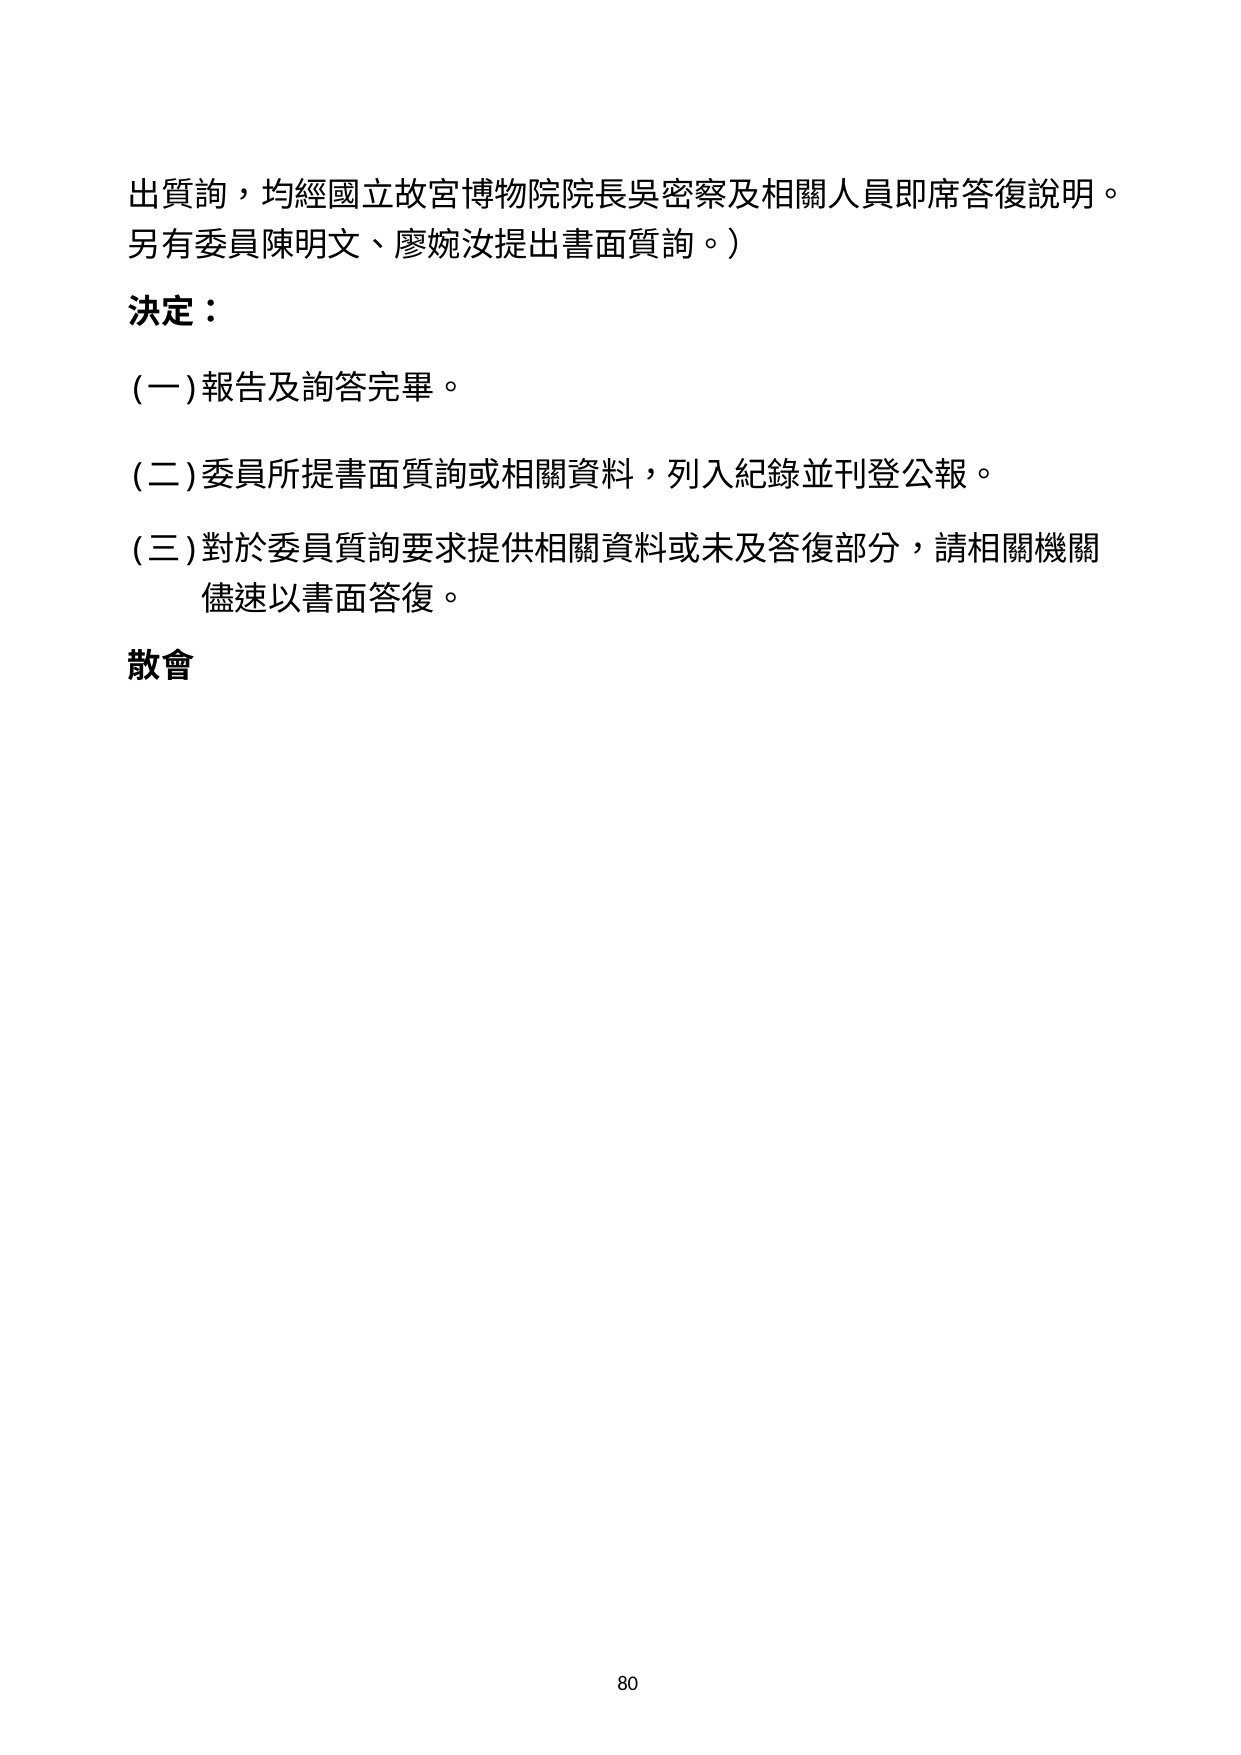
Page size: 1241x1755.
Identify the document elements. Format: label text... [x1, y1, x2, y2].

text (三)對於委員質詢要求提供相關資料或未及答復部分，請相關機關儘速以書面答復。 [127, 521, 1127, 621]
text (二)委員所提書面質詢或相關資料，列入紀錄並刊登公報。 [127, 447, 1127, 497]
text 決定： [127, 285, 1127, 333]
text 出質詢，均經國立故宮博物院院長吳密察及相關人員即席答復說明。另有委員陳明文、廖婉汝提出書面質詢。） [127, 166, 1127, 266]
text 散會 [127, 639, 1125, 687]
text (一)報告及詢答完畢。 [127, 359, 1127, 409]
